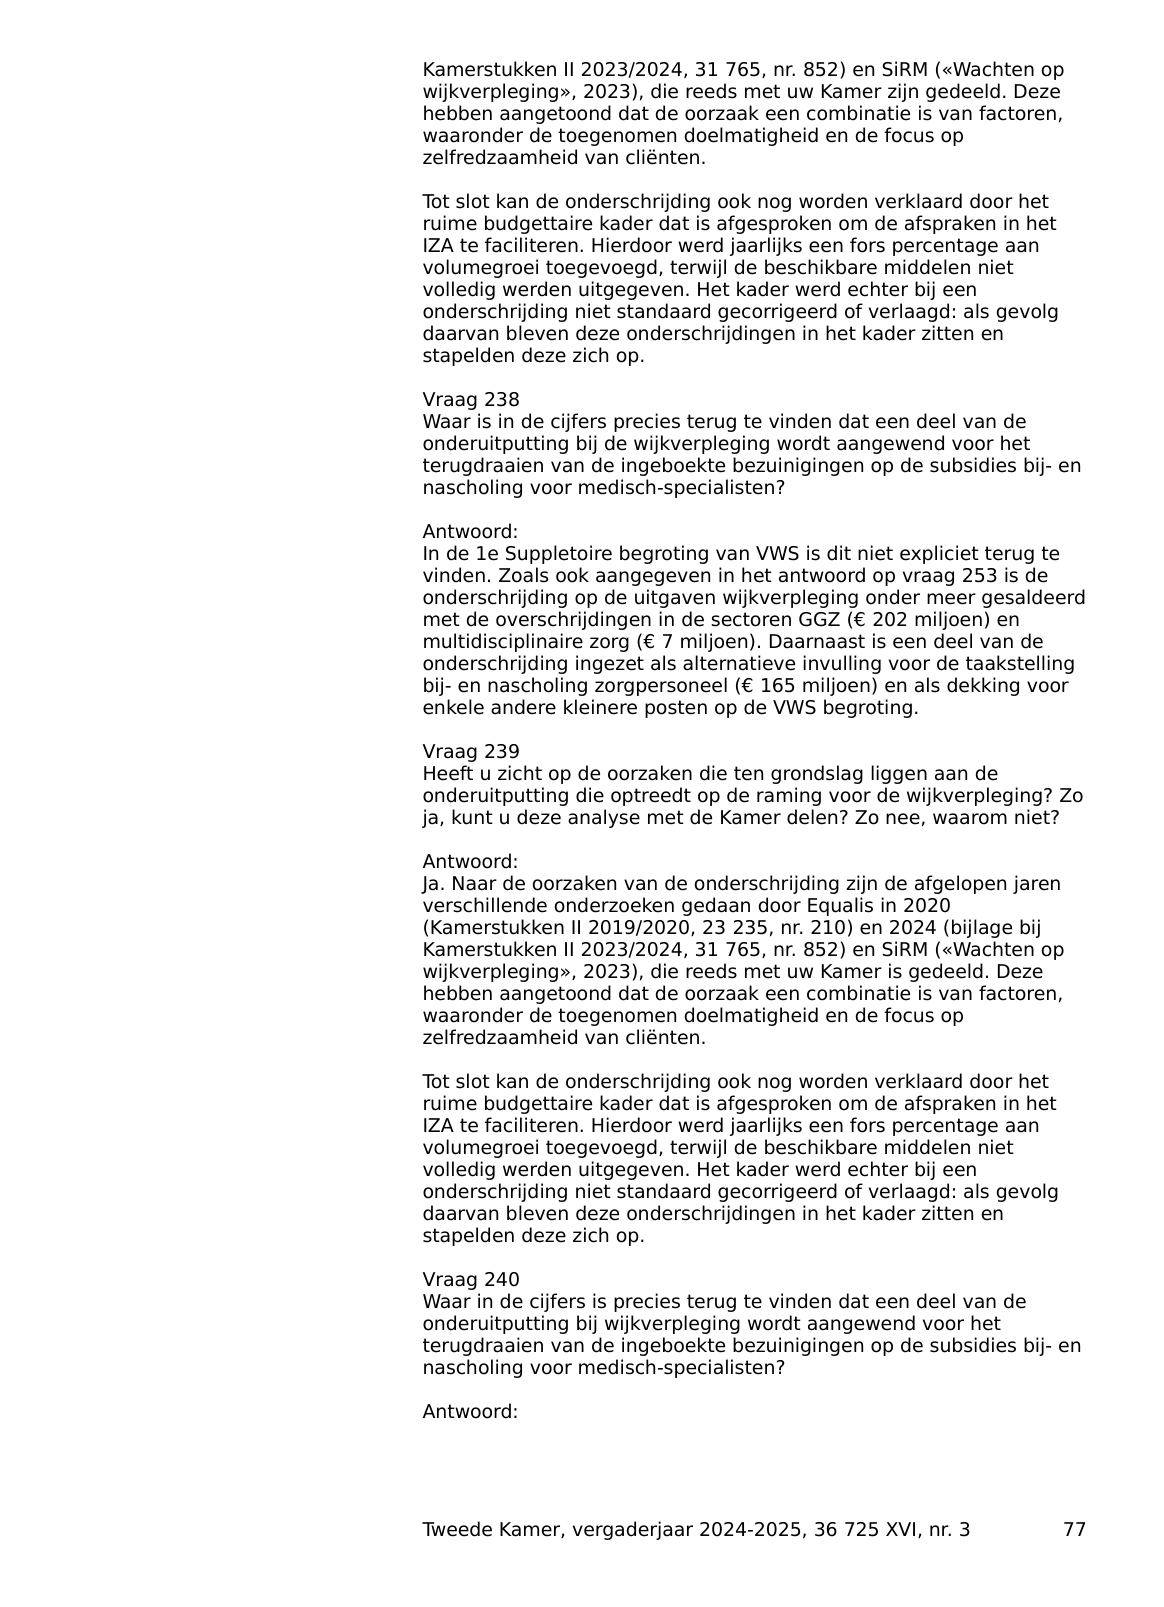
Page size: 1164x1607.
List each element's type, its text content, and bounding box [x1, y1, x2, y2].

text In de 1e Suppletoire begroting van VWS is dit niet expliciet terug te vinden. Zoals ook aangegeven in het antwoord op vraag 253 is de onderschrijding op de uitgaven wijkverpleging onder meer gesaldeerd met de overschrijdingen in de sectoren GGZ (€ 202 miljoen) en multidisciplinaire zorg (€ 7 miljoen). Daarnaast is een deel van de onderschrijding ingezet als alternatieve invulling voor de taakstelling bij- en nascholing zorgpersoneel (€ 165 miljoen) en als dekking voor enkele andere kleinere posten op de VWS begroting. [422, 543, 1087, 719]
text Antwoord: [422, 521, 1087, 543]
text Tot slot kan de onderschrijding ook nog worden verklaard door het ruime budgettaire kader dat is afgesproken om de afspraken in het IZA te faciliteren. Hierdoor werd jaarlijks een fors percentage aan volumegroei toegevoegd, terwijl de beschikbare middelen niet volledig werden uitgegeven. Het kader werd echter bij een onderschrijding niet standaard gecorrigeerd of verlaagd: als gevolg daarvan bleven deze onderschrijdingen in het kader zitten en stapelden deze zich op. [422, 191, 1087, 367]
text Waar is in de cijfers precies terug te vinden dat een deel van de onderuitputting bij de wijkverpleging wordt aangewend voor het terugdraaien van de ingeboekte bezuinigingen op de subsidies bij- en nascholing voor medisch-specialisten? [422, 411, 1087, 499]
text Vraag 240 [422, 1269, 1087, 1291]
text Kamerstukken II 2023/2024, 31 765, nr. 852) en SiRM («Wachten op wijkverpleging», 2023), die reeds met uw Kamer zijn gedeeld. Deze hebben aangetoond dat de oorzaak een combinatie is van factoren, waaronder de toegenomen doelmatigheid en de focus op zelfredzaamheid van cliënten. [422, 59, 1087, 169]
text Heeft u zicht op de oorzaken die ten grondslag liggen aan de onderuitputting die optreedt op de raming voor de wijkverpleging? Zo ja, kunt u deze analyse met de Kamer delen? Zo nee, waarom niet? [422, 763, 1087, 829]
text Ja. Naar de oorzaken van de onderschrijding zijn de afgelopen jaren verschillende onderzoeken gedaan door Equalis in 2020 (Kamerstukken II 2019/2020, 23 235, nr. 210) en 2024 (bijlage bij Kamerstukken II 2023/2024, 31 765, nr. 852) en SiRM («Wachten op wijkverpleging», 2023), die reeds met uw Kamer is gedeeld. Deze hebben aangetoond dat de oorzaak een combinatie is van factoren, waaronder de toegenomen doelmatigheid en de focus op zelfredzaamheid van cliënten. [422, 873, 1087, 1049]
text Vraag 239 [422, 741, 1087, 763]
text Antwoord: [422, 851, 1087, 873]
text Waar in de cijfers is precies terug te vinden dat een deel van de onderuitputting bij wijkverpleging wordt aangewend voor het terugdraaien van de ingeboekte bezuinigingen op de subsidies bij- en nascholing voor medisch-specialisten? [422, 1291, 1087, 1379]
text Tot slot kan de onderschrijding ook nog worden verklaard door het ruime budgettaire kader dat is afgesproken om de afspraken in het IZA te faciliteren. Hierdoor werd jaarlijks een fors percentage aan volumegroei toegevoegd, terwijl de beschikbare middelen niet volledig werden uitgegeven. Het kader werd echter bij een onderschrijding niet standaard gecorrigeerd of verlaagd: als gevolg daarvan bleven deze onderschrijdingen in het kader zitten en stapelden deze zich op. [422, 1071, 1087, 1247]
text Vraag 238 [422, 389, 1087, 411]
text Antwoord: [422, 1401, 1087, 1423]
